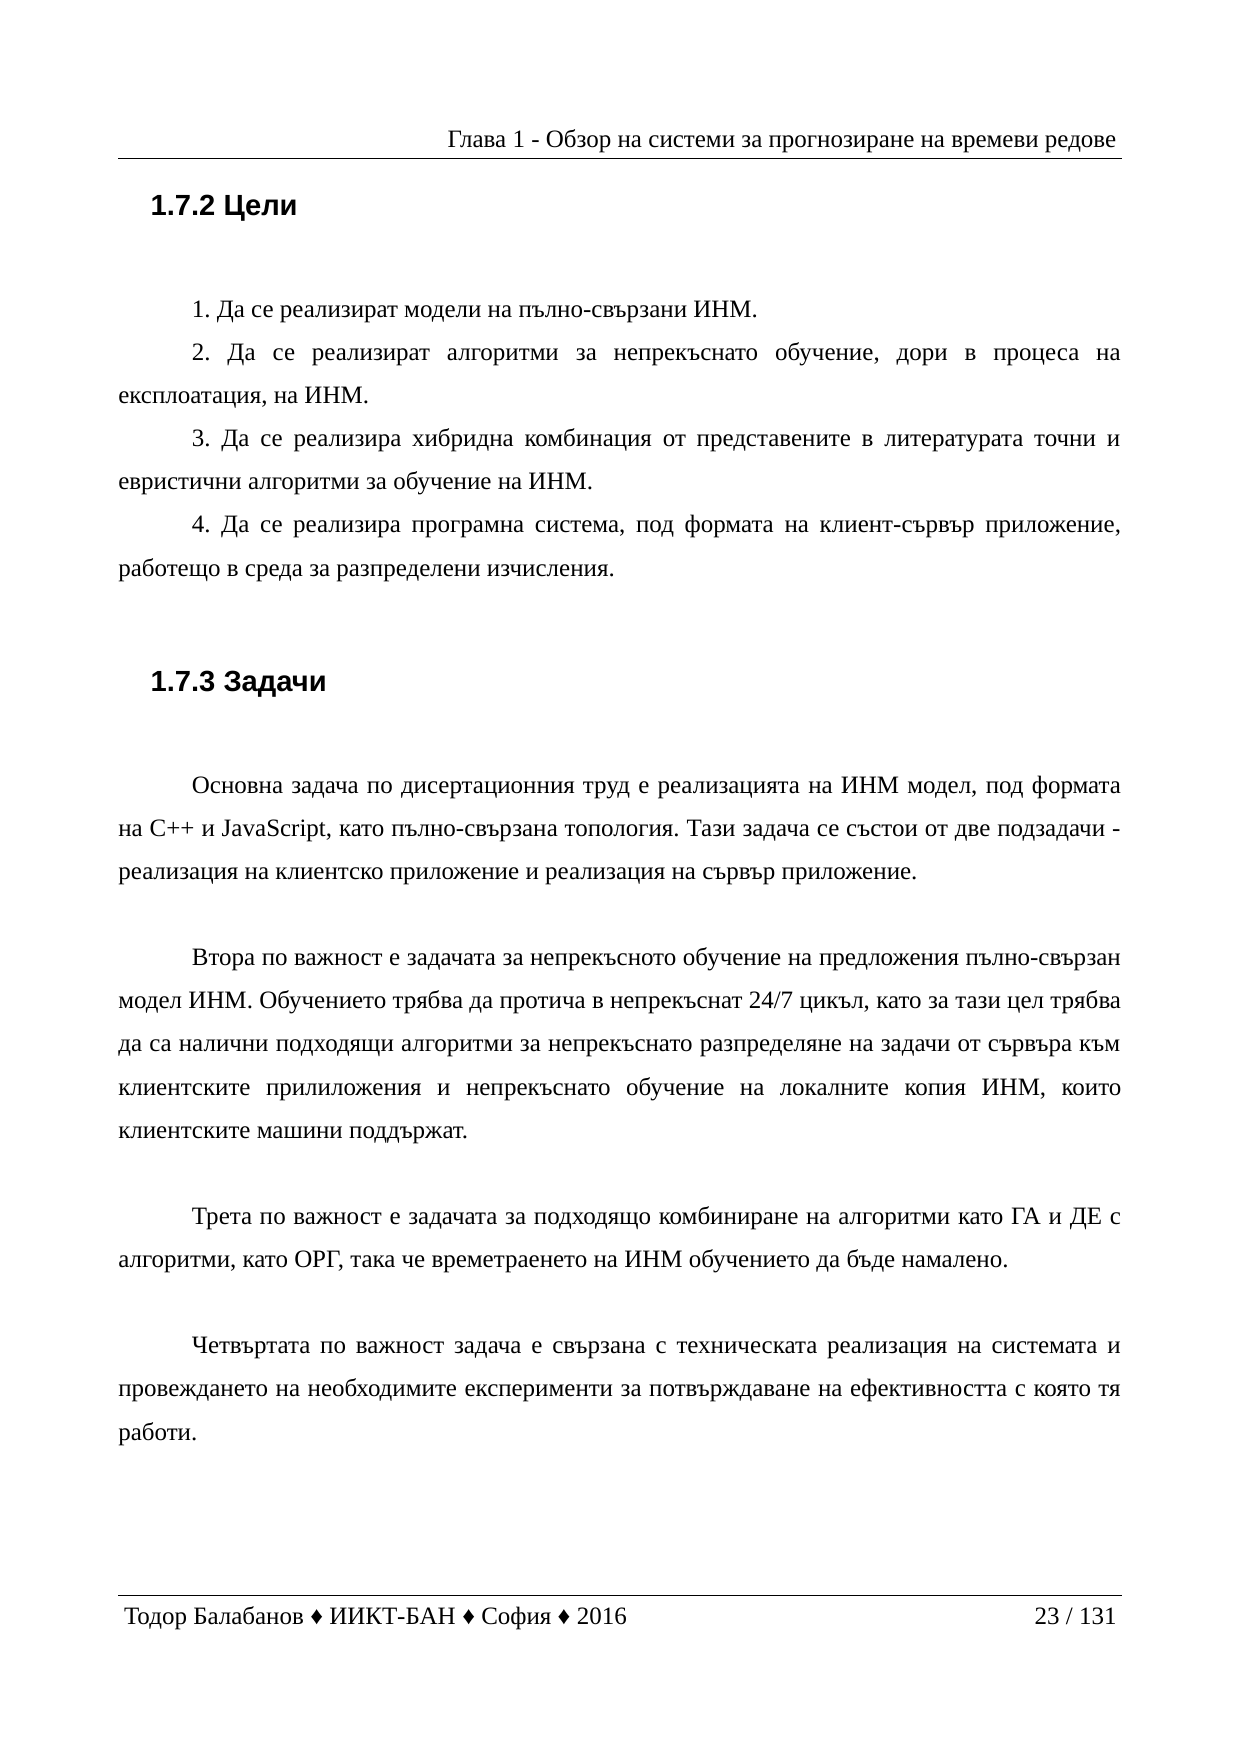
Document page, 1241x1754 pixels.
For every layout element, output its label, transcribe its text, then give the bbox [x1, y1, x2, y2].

text Основна задача по дисертационния труд е реализацията на ИНМ модел, под формата на С++ и JavaScript, като пълно-свързана топология. Тази задача се състои от две подзадачи - реализация на клиентско приложение и реализация на сървър приложение. [118, 770, 1122, 885]
text Трета по важност е задачата за подходящо комбиниране на алгоритми като ГА и ДЕ с алгоритми, като ОРГ, така че времетраенето на ИНМ обучението да бъде намалено. [118, 1201, 1122, 1273]
text 1. Да се реализират модели на пълно-свързани ИНМ. [118, 294, 1122, 323]
text Четвъртата по важност задача е свързана с техническата реализация на системата и провеждането на необходимите експерименти за потвърждаване на ефективността с която тя работи. [118, 1330, 1122, 1445]
text 3. Да се реализира хибридна комбинация от представените в литературата точни и евристични алгоритми за обучение на ИНМ. [118, 423, 1122, 495]
subtitle 1.7.3 Задачи [118, 664, 1122, 697]
subtitle 1.7.2 Цели [118, 188, 1122, 221]
text 4. Да се реализира програмна система, под формата на клиент-сървър приложение, работещо в среда за разпределени изчисления. [118, 509, 1122, 581]
text 2. Да се реализират алгоритми за непрекъснато обучение, дори в процеса на експлоатация, на ИНМ. [118, 337, 1122, 409]
text Втора по важност е задачата за непрекъсното обучение на предложения пълно-свързан модел ИНМ. Обучението трябва да протича в непрекъснат 24/7 цикъл, като за тази цел трябва да са налични подходящи алгоритми за непрекъснато разпределяне на задачи от сървъра към клиентските прилиложения и непрекъснато обучение на локалните копия ИНМ, които клиентските машини поддържат. [118, 942, 1122, 1143]
